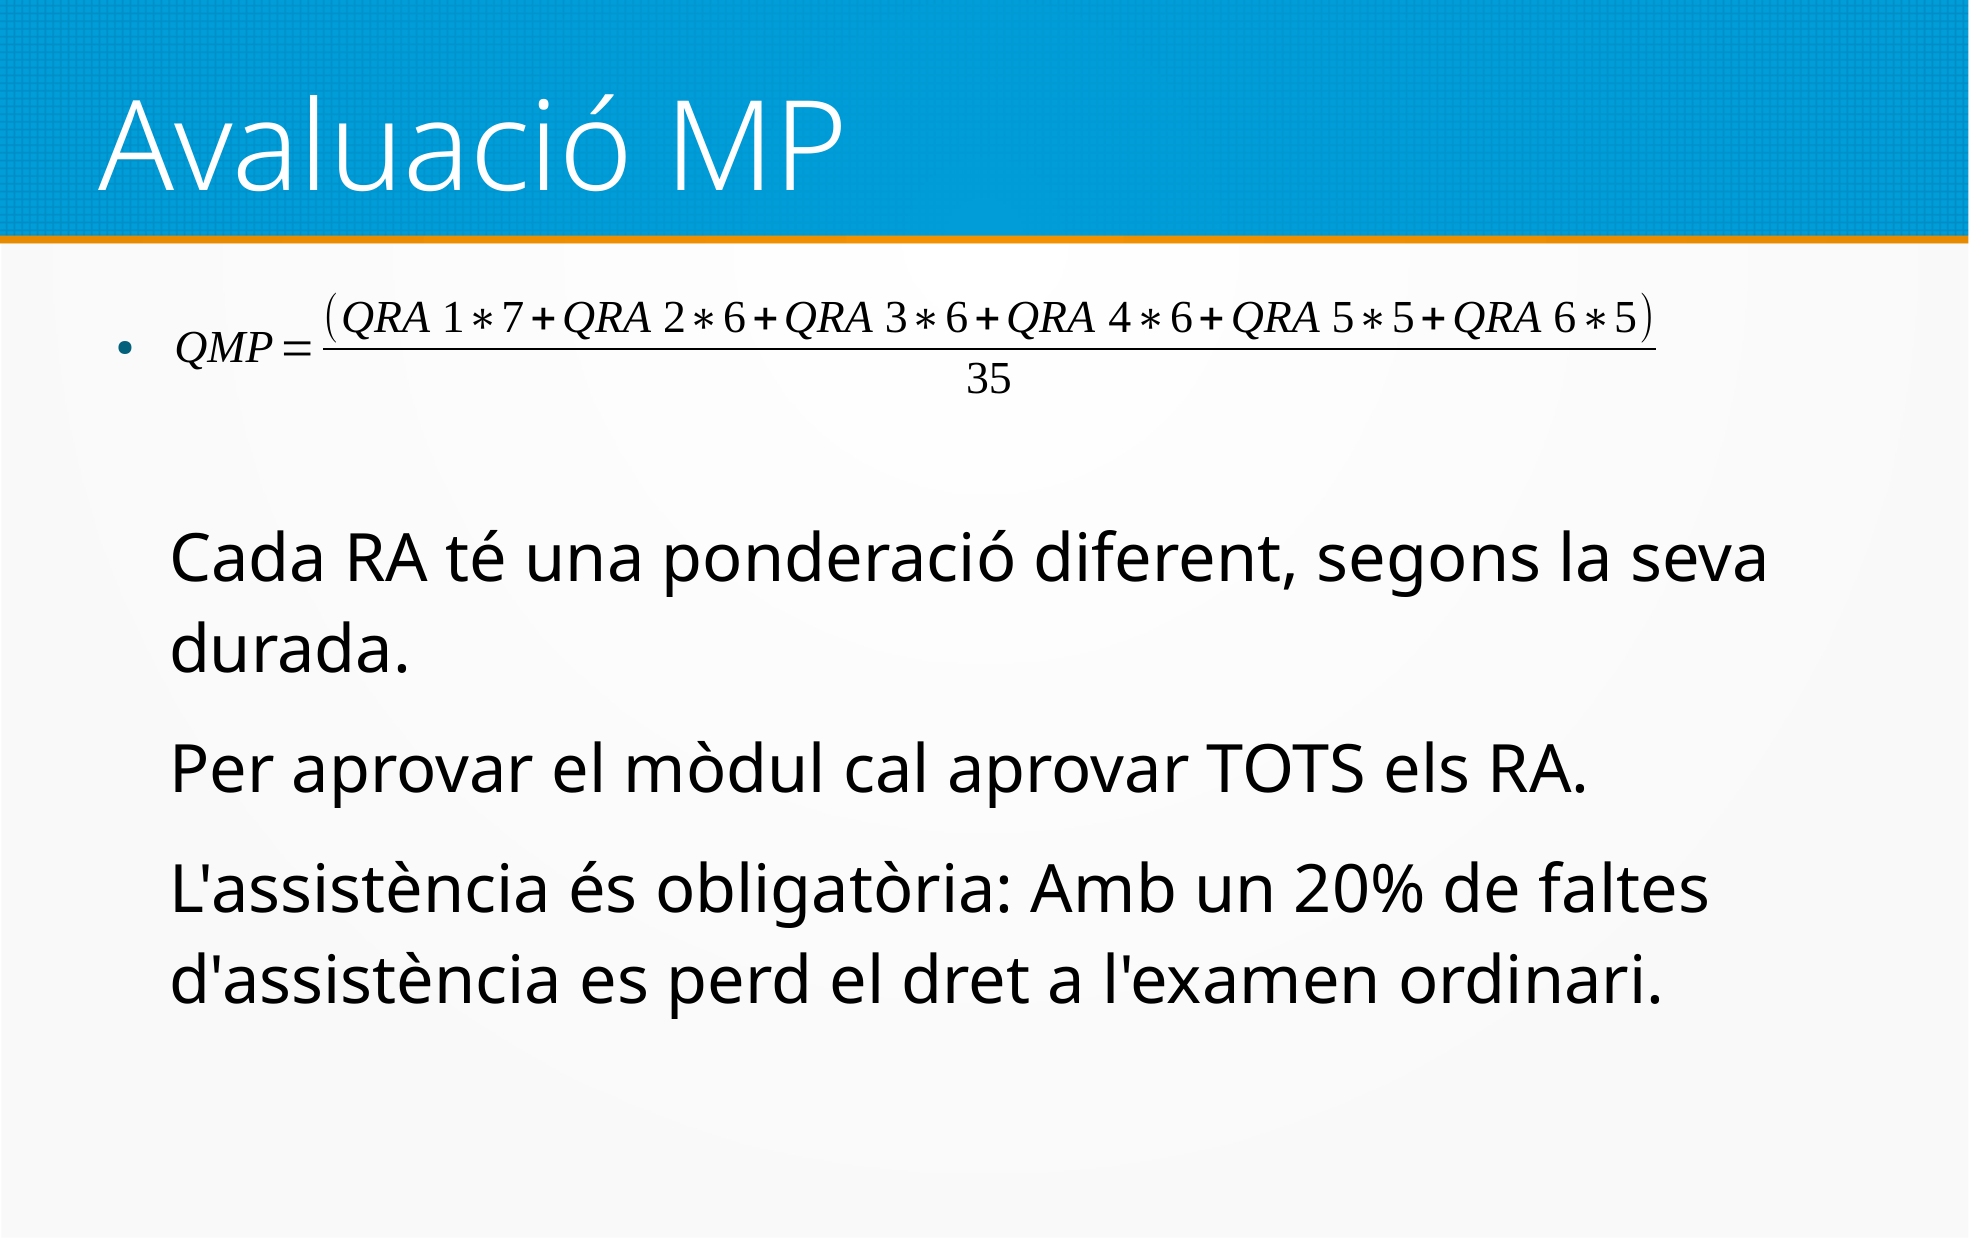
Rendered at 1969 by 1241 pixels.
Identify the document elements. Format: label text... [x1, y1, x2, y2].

picture [0, 236, 1969, 1241]
list Cada RA té una ponderació diferent, segons la seva durada. Per aprovar el mòdul cal aprovar TOTS els RA. L'assistència és obligatòria: Amb un 20% de faltes d'assistència es perd el dret a l'examen ordinari. [98, 315, 1861, 1081]
chart [174, 290, 1659, 404]
title Avaluació MP [98, 19, 1870, 227]
